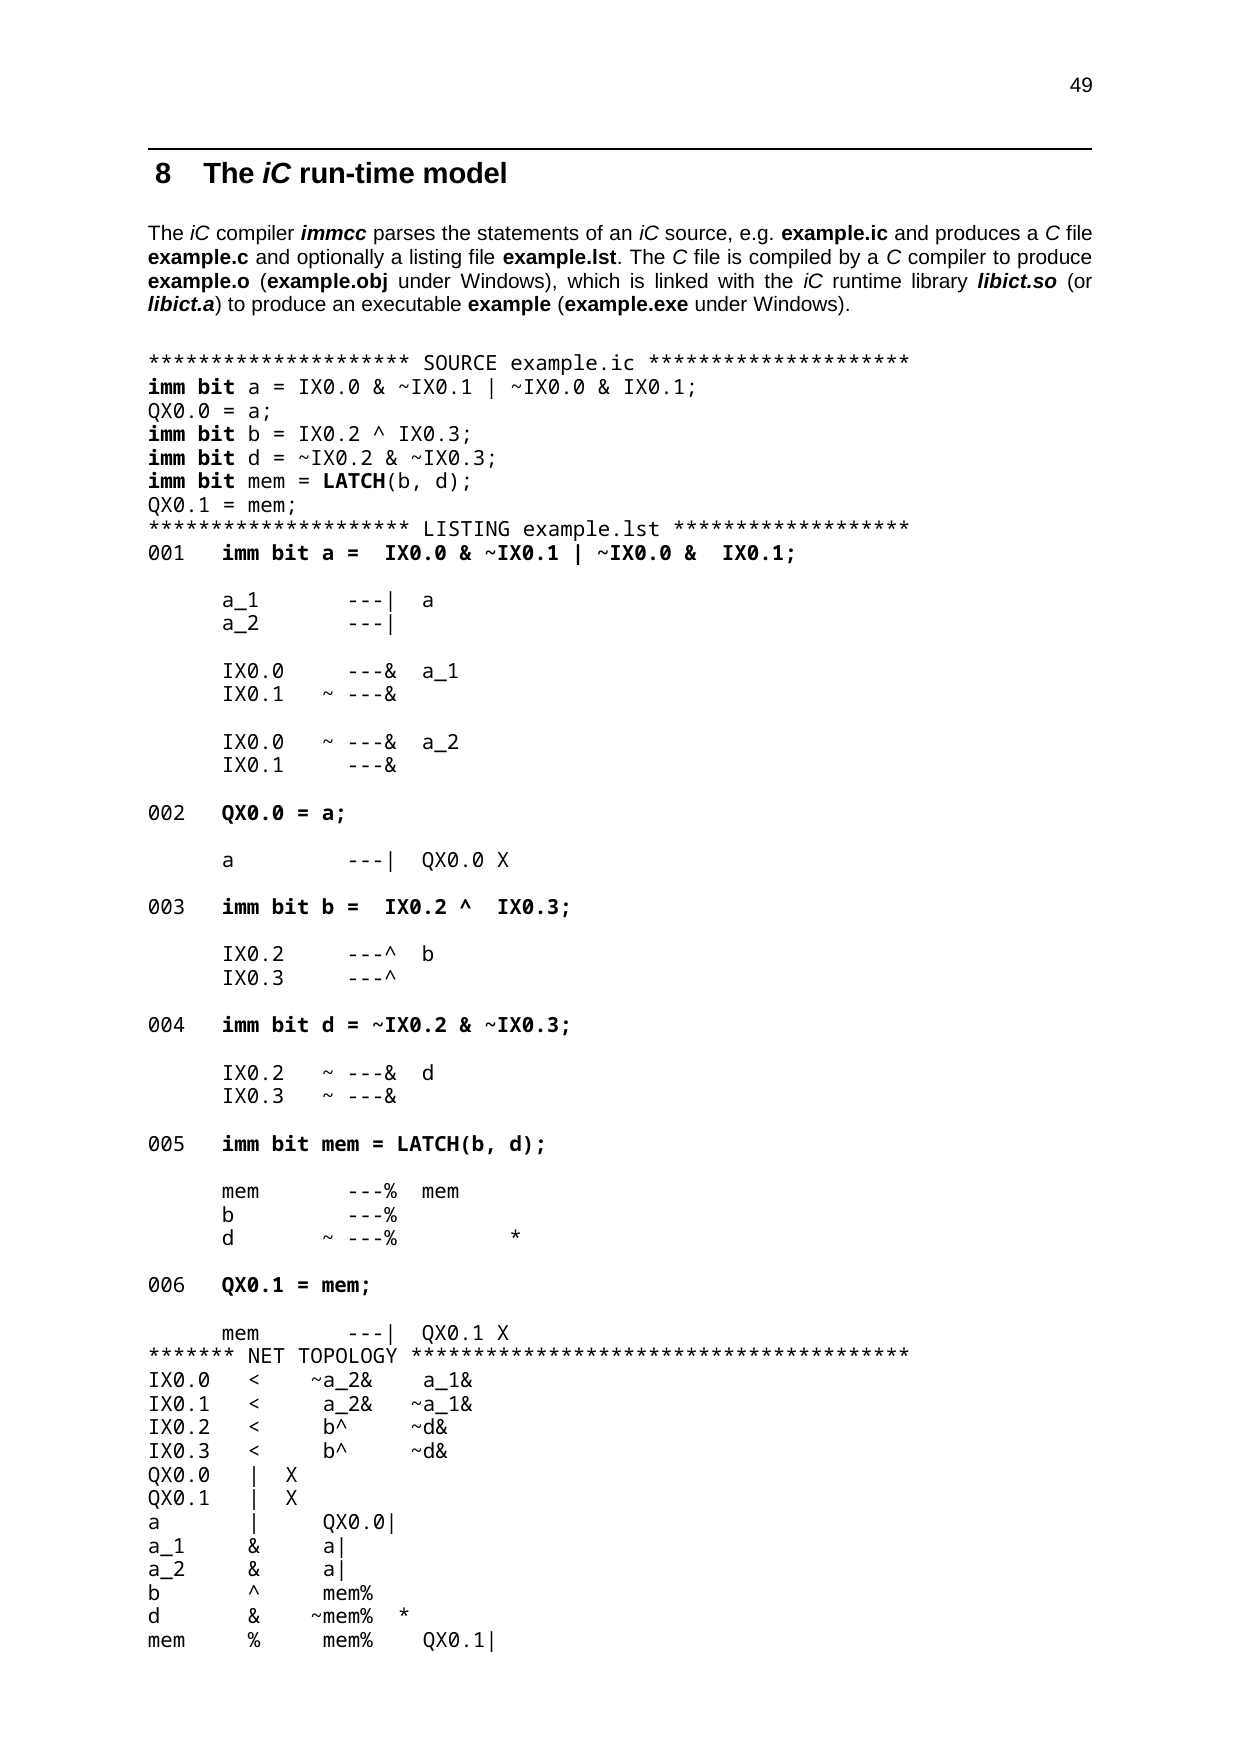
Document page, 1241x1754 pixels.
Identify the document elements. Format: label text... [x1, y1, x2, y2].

text IX0.0 ---& a_1 [148, 659, 1092, 683]
text ********************* LISTING example.lst ******************* [148, 517, 1092, 541]
text QX0.1 | X [148, 1487, 1092, 1511]
text 002 QX0.0 = a; [148, 801, 1092, 825]
text IX0.2 ---^ b [148, 943, 1092, 967]
text b ---% [148, 1203, 1092, 1227]
text QX0.1 = mem; [148, 494, 1092, 517]
text b ^ mem% [148, 1581, 1092, 1605]
text a_1 & a| [148, 1534, 1092, 1558]
text IX0.3 < b^ ~d& [148, 1439, 1092, 1463]
text 003 imm bit b = IX0.2 ^ IX0.3; [148, 896, 1092, 919]
text QX0.0 = a; [148, 399, 1092, 423]
text mem ---| QX0.1 X [148, 1321, 1092, 1345]
text IX0.1 ~ ---& [148, 683, 1092, 707]
text IX0.3 ---^ [148, 967, 1092, 990]
text 005 imm bit mem = LATCH(b, d); [148, 1132, 1092, 1156]
text IX0.2 < b^ ~d& [148, 1416, 1092, 1439]
text a_2 & a| [148, 1558, 1092, 1581]
text imm bit d = ~IX0.2 & ~IX0.3; [148, 446, 1092, 470]
text IX0.0 ~ ---& a_2 [148, 730, 1092, 754]
text d ~ ---% * [148, 1227, 1092, 1250]
text a ---| QX0.0 X [148, 848, 1092, 872]
text imm bit b = IX0.2 ^ IX0.3; [148, 423, 1092, 446]
text ******* NET TOPOLOGY **************************************** [148, 1345, 1092, 1369]
text ********************* SOURCE example.ic ********************* [148, 352, 1092, 376]
text imm bit a = IX0.0 & ~IX0.1 | ~IX0.0 & IX0.1; [148, 376, 1092, 399]
text IX0.1 < a_2& ~a_1& [148, 1392, 1092, 1416]
text a | QX0.0| [148, 1511, 1092, 1534]
text mem % mem% QX0.1| [148, 1629, 1092, 1652]
text 006 QX0.1 = mem; [148, 1274, 1092, 1298]
text a_2 ---| [148, 612, 1092, 636]
text IX0.0 < ~a_2& a_1& [148, 1369, 1092, 1392]
text imm bit mem = LATCH(b, d); [148, 470, 1092, 494]
subtitle The iC run-time model [148, 150, 1092, 197]
text 001 imm bit a = IX0.0 & ~IX0.1 | ~IX0.0 & IX0.1; [148, 541, 1092, 565]
text The iC compiler immcc parses the statements of an iC source, e.g. example.ic and produces a C file example.c and optionally a listing file example.lst. The C file is compiled by a C compiler to produce example.o (example.obj under Windows), which is linked with the iC runtime library libict.so (or libict.a) to produce an executable example (example.exe under Windows). [148, 222, 1092, 316]
text d & ~mem% * [148, 1605, 1092, 1629]
text IX0.1 ---& [148, 754, 1092, 777]
text a_1 ---| a [148, 588, 1092, 612]
text IX0.3 ~ ---& [148, 1085, 1092, 1108]
text 004 imm bit d = ~IX0.2 & ~IX0.3; [148, 1014, 1092, 1038]
text QX0.0 | X [148, 1463, 1092, 1487]
text IX0.2 ~ ---& d [148, 1061, 1092, 1085]
text mem ---% mem [148, 1179, 1092, 1203]
